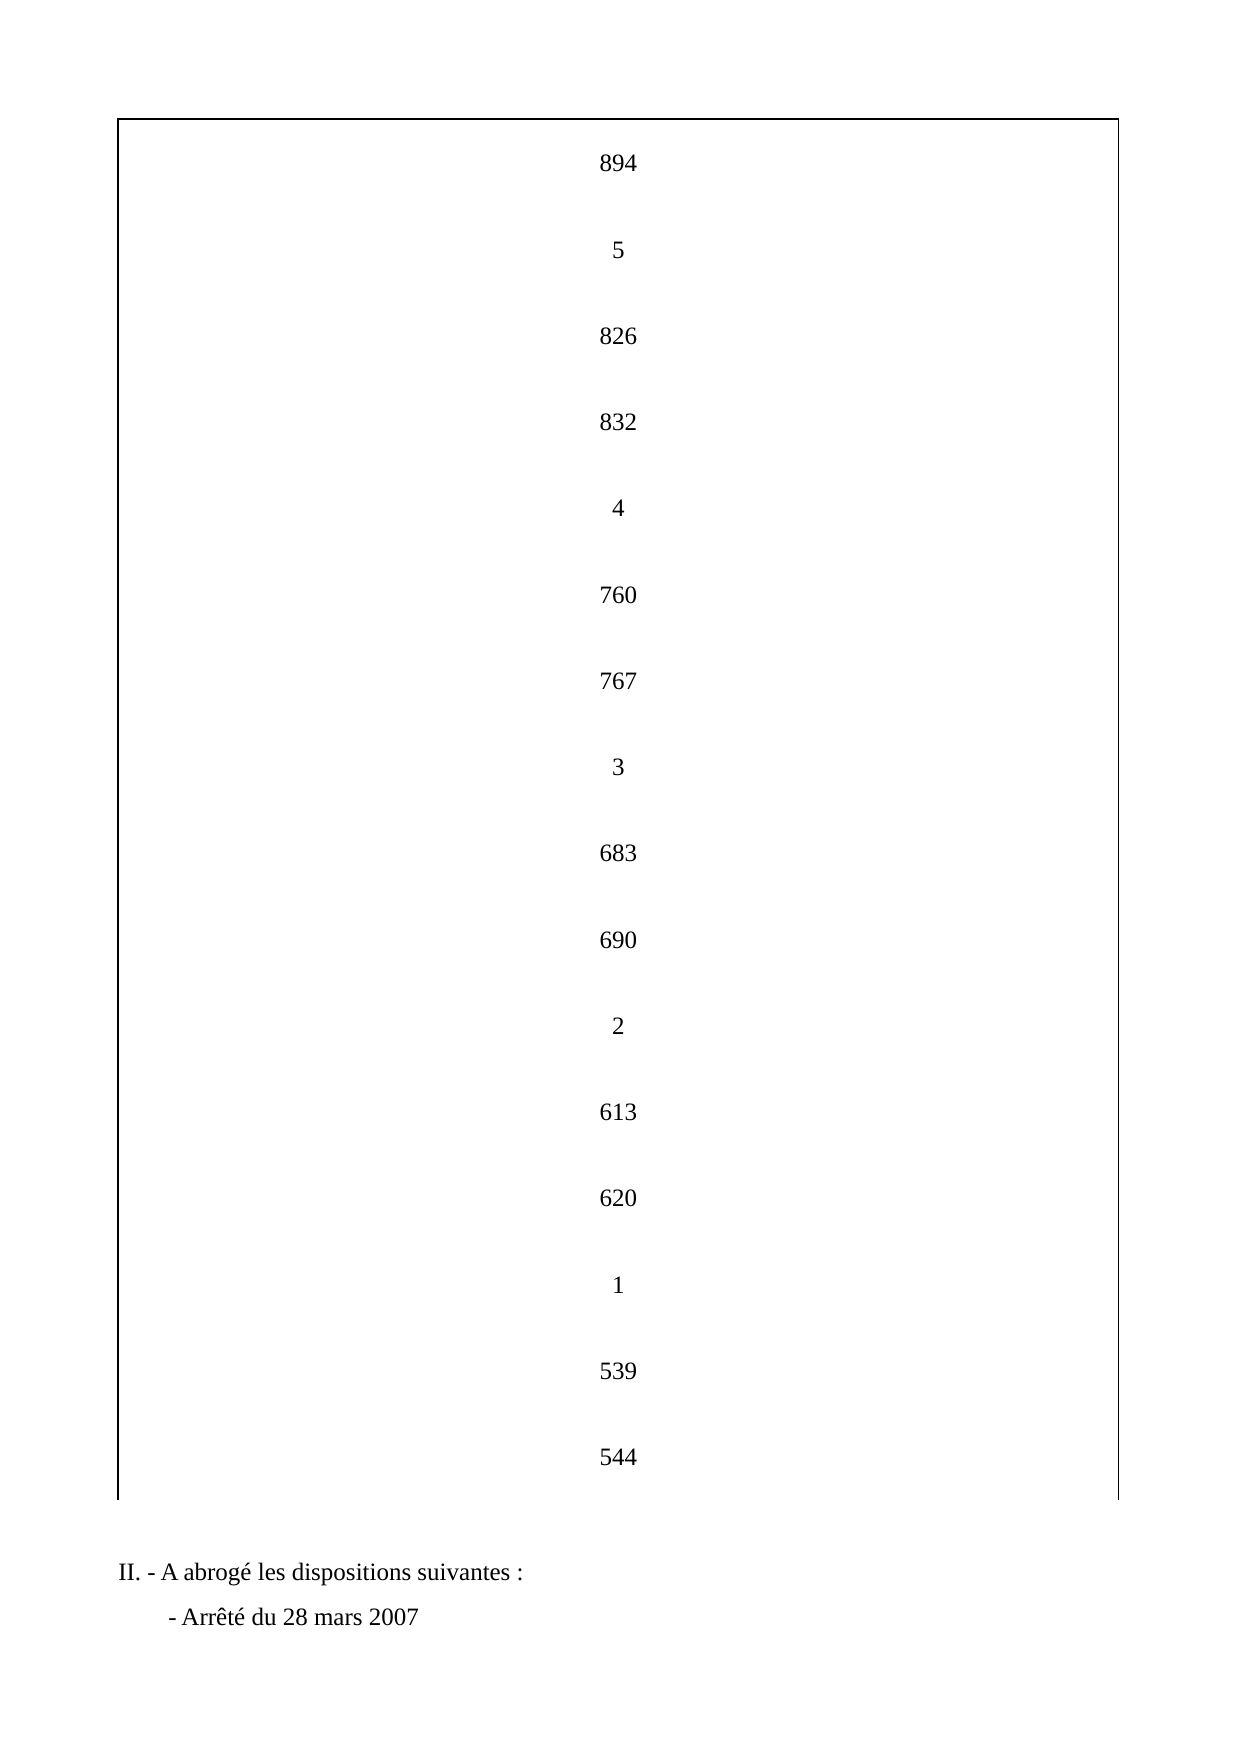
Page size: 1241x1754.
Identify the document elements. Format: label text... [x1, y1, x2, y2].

text - Arrêté du 28 mars 2007 [168, 1602, 1122, 1631]
text II. - A abrogé les dispositions suivantes : [118, 1557, 1122, 1586]
table_header 894 5 826 832 4 760 767 3 683 690 2 613 620 1 539 544 [119, 120, 1118, 1500]
